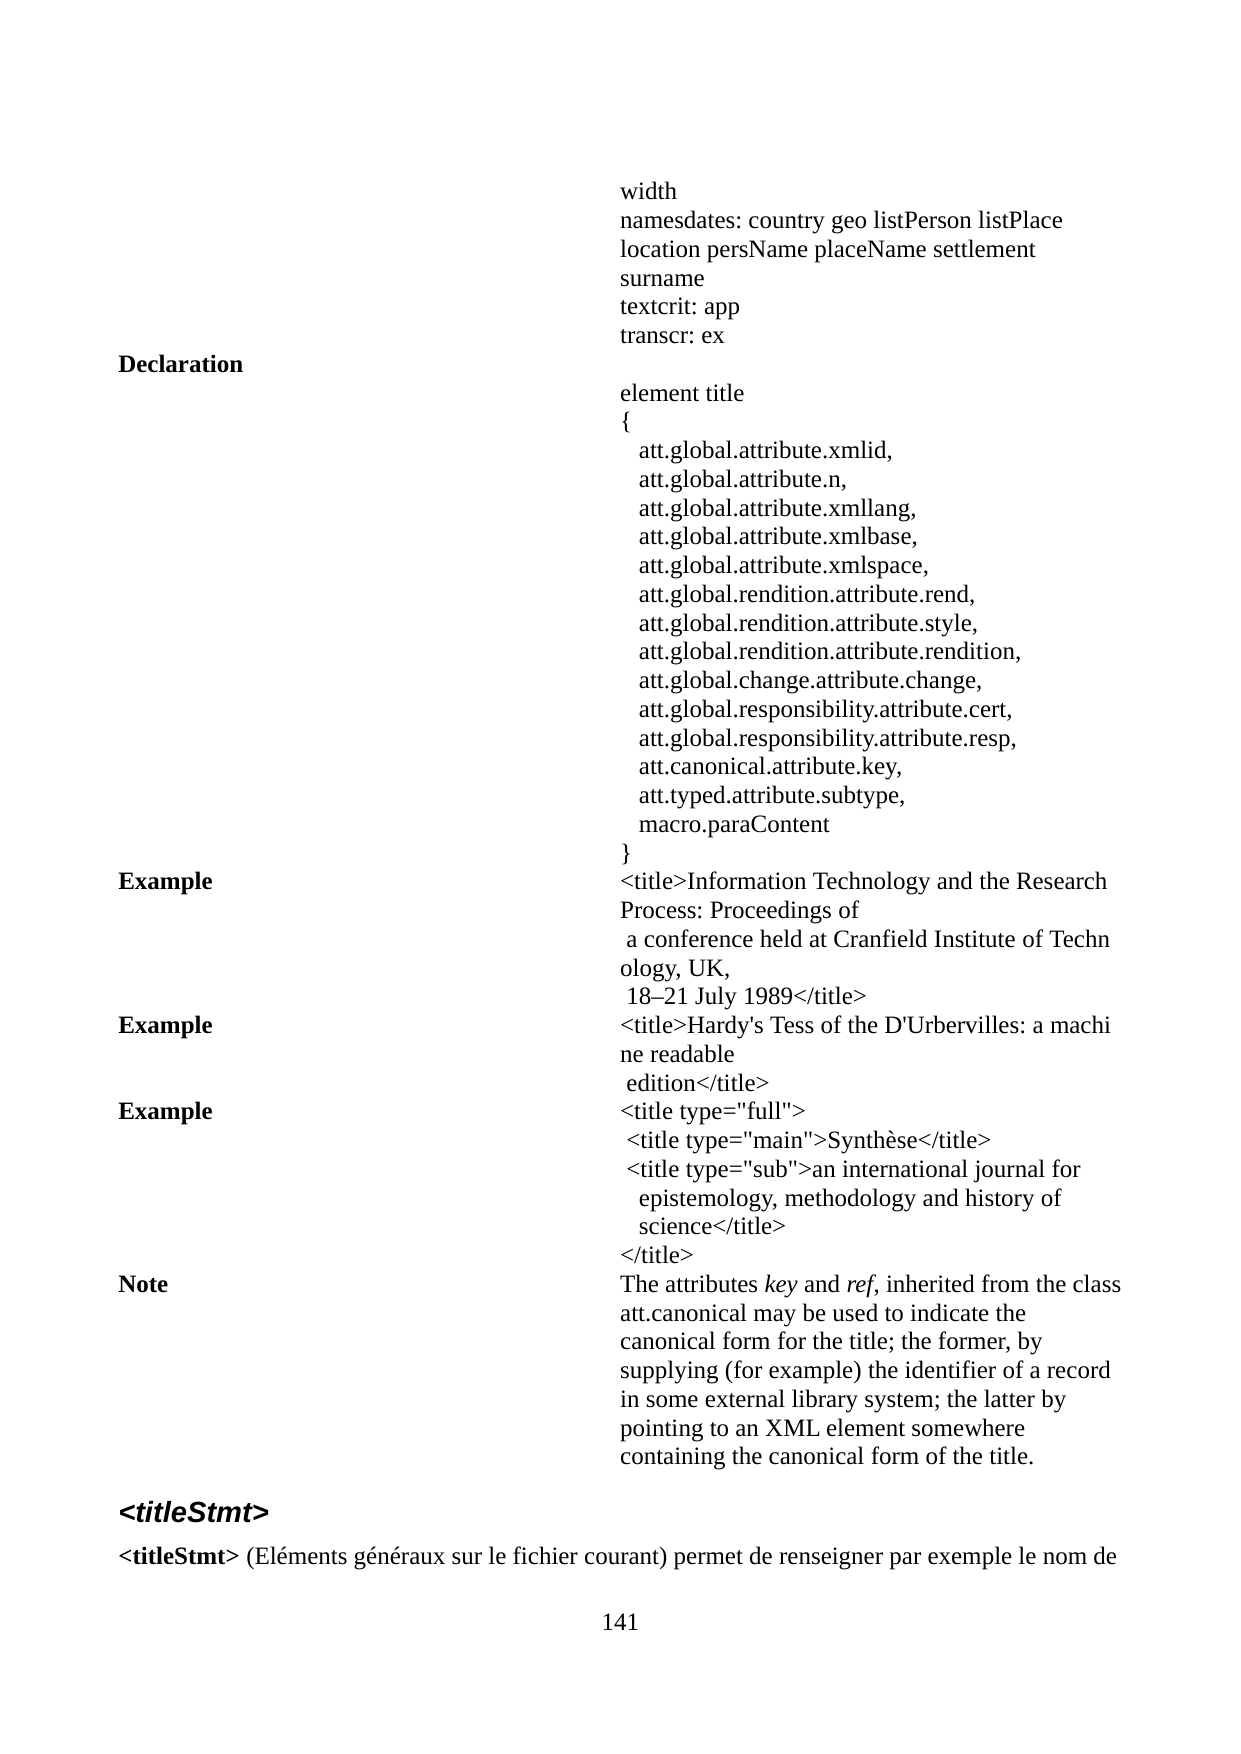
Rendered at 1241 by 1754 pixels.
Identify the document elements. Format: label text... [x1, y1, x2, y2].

table_cell Example [118, 1010, 620, 1096]
table_cell Example [118, 866, 620, 1010]
table_cell element title { att.global.attribute.xmlid, att.global.attribute.n, att.global.attribute.xmllang, att.global.attribute.xmlbase, att.global.attribute.xmlspace, att.global.rendition.attribute.rend, att.global.rendition.attribute.style, att.global.rendition.attribute.rendition, att.global.change.attribute.change, att.global.responsibility.attribute.cert, att.global.responsibility.attribute.resp, att.canonical.attribute.key, att.typed.attribute.subtype, macro.paraContent } [620, 349, 1122, 866]
table_cell width namesdates: country geo listPerson listPlace location persName placeName settlement surname textcrit: app transcr: ex [620, 176, 1122, 349]
table_cell The attributes key and ref, inherited from the class att.canonical may be used to indicate the canonical form for the title; the former, by supplying (for example) the identifier of a record in some external library system; the latter by pointing to an XML element somewhere containing the canonical form of the title. [620, 1269, 1122, 1470]
table_header <titleStmt> (Eléments généraux sur le fichier courant) permet de renseigner par exemple le nom de [118, 1541, 1122, 1570]
table_cell [118, 176, 620, 349]
subtitle <titleStmt> [118, 1495, 1122, 1529]
table_cell <title type="full"> <title type="main">Synthèse</title> <title type="sub">an international journal for epistemology, methodology and history of science</title> </title> [620, 1096, 1122, 1269]
table_cell <title>Hardy's Tess of the D'Urbervilles: a machine readable edition</title> [620, 1010, 1122, 1096]
table_cell Declaration [118, 349, 620, 866]
table_cell <title>Information Technology and the Research Process: Proceedings of a conference held at Cranfield Institute of Technology, UK, 18–21 July 1989</title> [620, 866, 1122, 1010]
table_cell Example [118, 1096, 620, 1269]
table_cell Note [118, 1269, 620, 1470]
